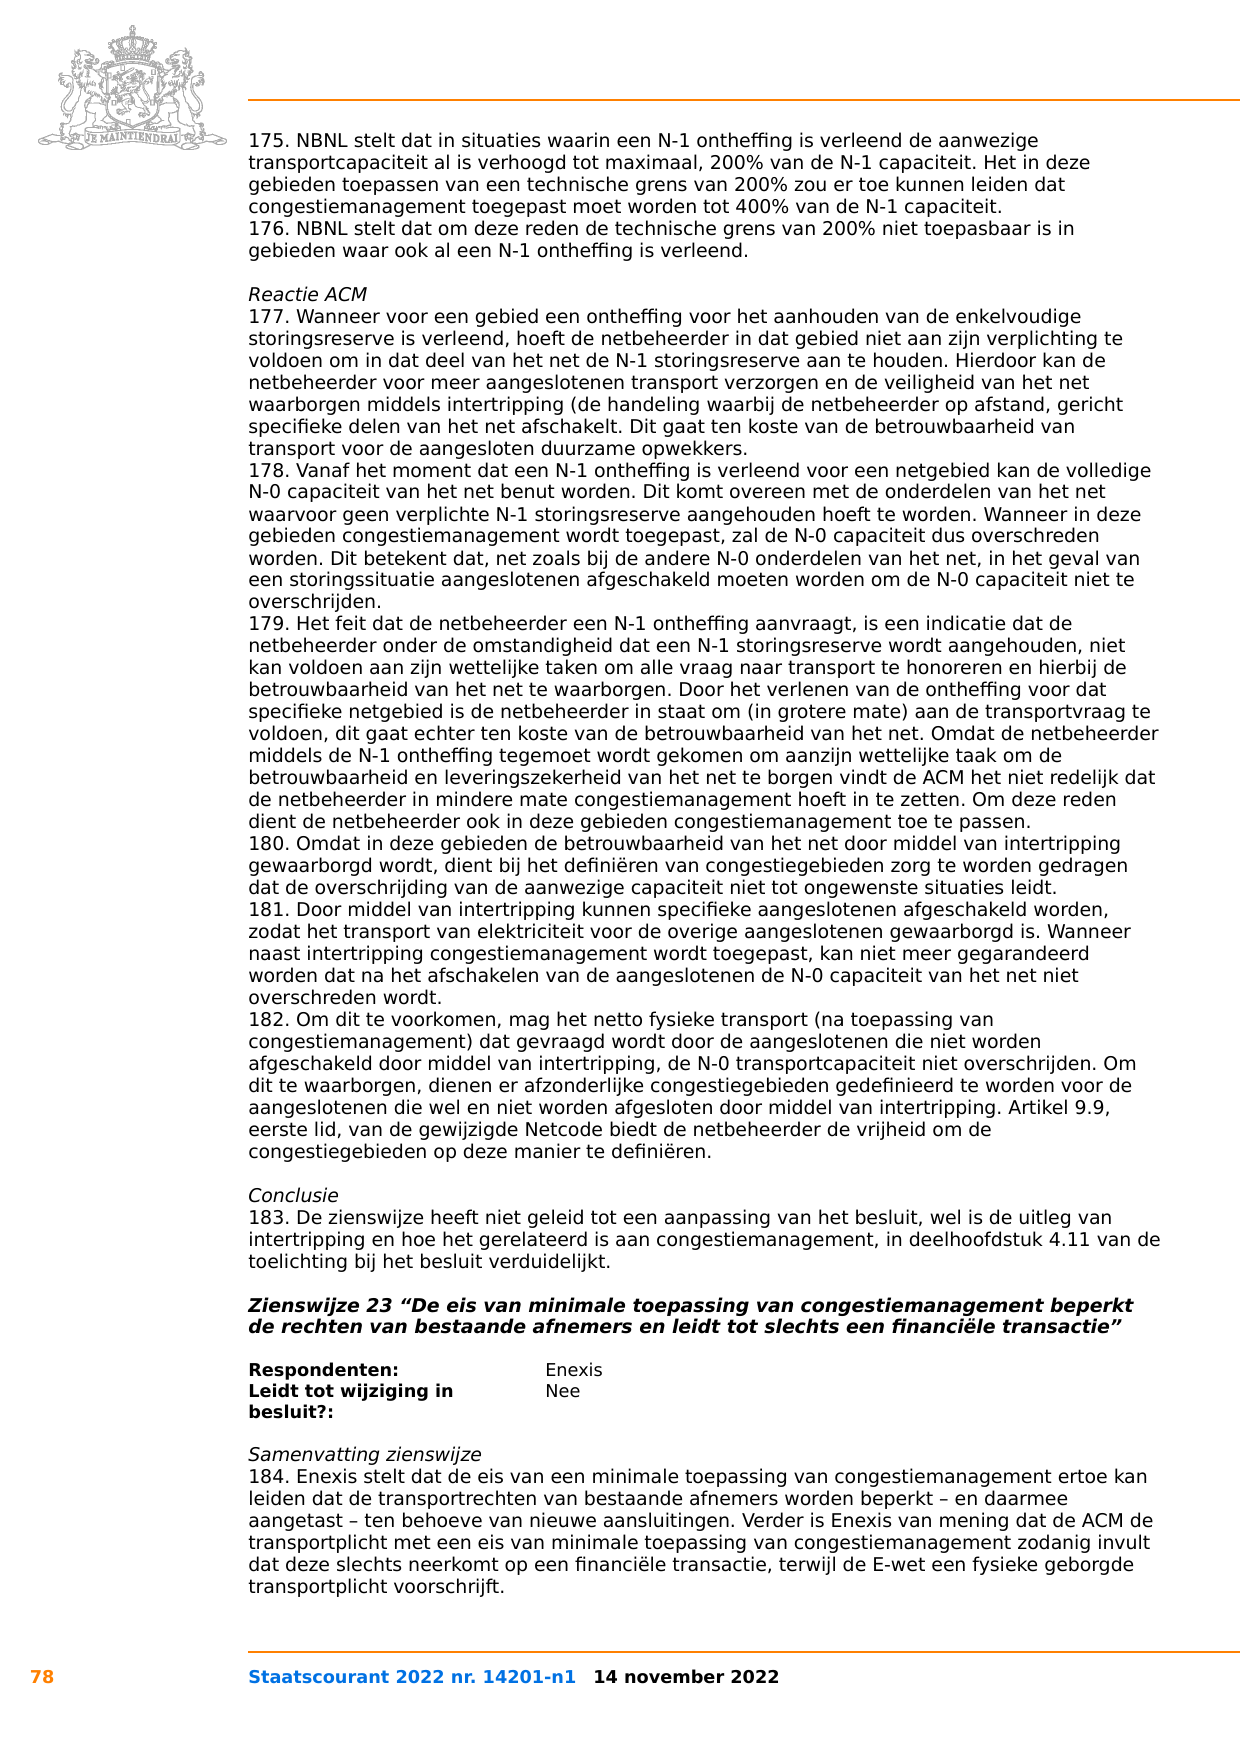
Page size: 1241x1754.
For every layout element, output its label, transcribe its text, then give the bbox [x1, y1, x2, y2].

table_cell Nee [539, 1381, 1163, 1422]
subtitle Conclusie [248, 1185, 1163, 1207]
picture [38, 25, 227, 150]
text 181. Door middel van intertripping kunnen specifieke aangeslotenen afgeschakeld worden, zodat het transport van elektriciteit voor de overige aangeslotenen gewaarborgd is. Wanneer naast intertripping congestiemanagement wordt toegepast, kan niet meer gegarandeerd worden dat na het afschakelen van de aangeslotenen de N-0 capaciteit van het net niet overschreden wordt. [248, 899, 1163, 1009]
table_header Respondenten: [248, 1360, 539, 1381]
text 178. Vanaf het moment dat een N-1 ontheffing is verleend voor een netgebied kan de volledige N-0 capaciteit van het net benut worden. Dit komt overeen met de onderdelen van het net waarvoor geen verplichte N-1 storingsreserve aangehouden hoeft te worden. Wanneer in deze gebieden congestiemanagement wordt toegepast, zal de N-0 capaciteit dus overschreden worden. Dit betekent dat, net zoals bij de andere N-0 onderdelen van het net, in het geval van een storingssituatie aangeslotenen afgeschakeld moeten worden om de N-0 capaciteit niet te overschrijden. [248, 459, 1163, 613]
subtitle Reactie ACM [248, 284, 1163, 306]
text 180. Omdat in deze gebieden de betrouwbaarheid van het net door middel van intertripping gewaarborgd wordt, dient bij het definiëren van congestiegebieden zorg te worden gedragen dat de overschrijding van de aanwezige capaciteit niet tot ongewenste situaties leidt. [248, 833, 1163, 899]
text 176. NBNL stelt dat om deze reden de technische grens van 200% niet toepasbaar is in gebieden waar ook al een N-1 ontheffing is verleend. [248, 218, 1163, 262]
table_cell Leidt tot wijziging in besluit?: [248, 1381, 539, 1422]
table_header Enexis [539, 1360, 1163, 1381]
text 184. Enexis stelt dat de eis van een minimale toepassing van congestiemanagement ertoe kan leiden dat de transportrechten van bestaande afnemers worden beperkt – en daarmee aangetast – ten behoeve van nieuwe aansluitingen. Verder is Enexis van mening dat de ACM de transportplicht met een eis van minimale toepassing van congestiemanagement zodanig invult dat deze slechts neerkomt op een financiële transactie, terwijl de E-wet een fysieke geborgde transportplicht voorschrijft. [248, 1466, 1163, 1598]
subtitle Samenvatting zienswijze [248, 1444, 1163, 1466]
text 182. Om dit te voorkomen, mag het netto fysieke transport (na toepassing van congestiemanagement) dat gevraagd wordt door de aangeslotenen die niet worden afgeschakeld door middel van intertripping, de N-0 transportcapaciteit niet overschrijden. Om dit te waarborgen, dienen er afzonderlijke congestiegebieden gedefinieerd te worden voor de aangeslotenen die wel en niet worden afgesloten door middel van intertripping. Artikel 9.9, eerste lid, van de gewijzigde Netcode biedt de netbeheerder de vrijheid om de congestiegebieden op deze manier te definiëren. [248, 1009, 1163, 1163]
text 175. NBNL stelt dat in situaties waarin een N-1 ontheffing is verleend de aanwezige transportcapaciteit al is verhoogd tot maximaal, 200% van de N-1 capaciteit. Het in deze gebieden toepassen van een technische grens van 200% zou er toe kunnen leiden dat congestiemanagement toegepast moet worden tot 400% van de N-1 capaciteit. [248, 130, 1163, 218]
text 183. De zienswijze heeft niet geleid tot een aanpassing van het besluit, wel is de uitleg van intertripping en hoe het gerelateerd is aan congestiemanagement, in deelhoofdstuk 4.11 van de toelichting bij het besluit verduidelijkt. [248, 1207, 1163, 1273]
text 177. Wanneer voor een gebied een ontheffing voor het aanhouden van de enkelvoudige storingsreserve is verleend, hoeft de netbeheerder in dat gebied niet aan zijn verplichting te voldoen om in dat deel van het net de N-1 storingsreserve aan te houden. Hierdoor kan de netbeheerder voor meer aangeslotenen transport verzorgen en de veiligheid van het net waarborgen middels intertripping (de handeling waarbij de netbeheerder op afstand, gericht specifieke delen van het net afschakelt. Dit gaat ten koste van de betrouwbaarheid van transport voor de aangesloten duurzame opwekkers. [248, 306, 1163, 459]
text 179. Het feit dat de netbeheerder een N-1 ontheffing aanvraagt, is een indicatie dat de netbeheerder onder de omstandigheid dat een N-1 storingsreserve wordt aangehouden, niet kan voldoen aan zijn wettelijke taken om alle vraag naar transport te honoreren en hierbij de betrouwbaarheid van het net te waarborgen. Door het verlenen van de ontheffing voor dat specifieke netgebied is de netbeheerder in staat om (in grotere mate) aan de transportvraag te voldoen, dit gaat echter ten koste van de betrouwbaarheid van het net. Omdat de netbeheerder middels de N-1 ontheffing tegemoet wordt gekomen om aanzijn wettelijke taak om de betrouwbaarheid en leveringszekerheid van het net te borgen vindt de ACM het niet redelijk dat de netbeheerder in mindere mate congestiemanagement hoeft in te zetten. Om deze reden dient de netbeheerder ook in deze gebieden congestiemanagement toe te passen. [248, 613, 1163, 833]
subtitle Zienswijze 23 “De eis van minimale toepassing van congestiemanagement beperkt de rechten van bestaande afnemers en leidt tot slechts een financiële transactie” [248, 1294, 1163, 1338]
